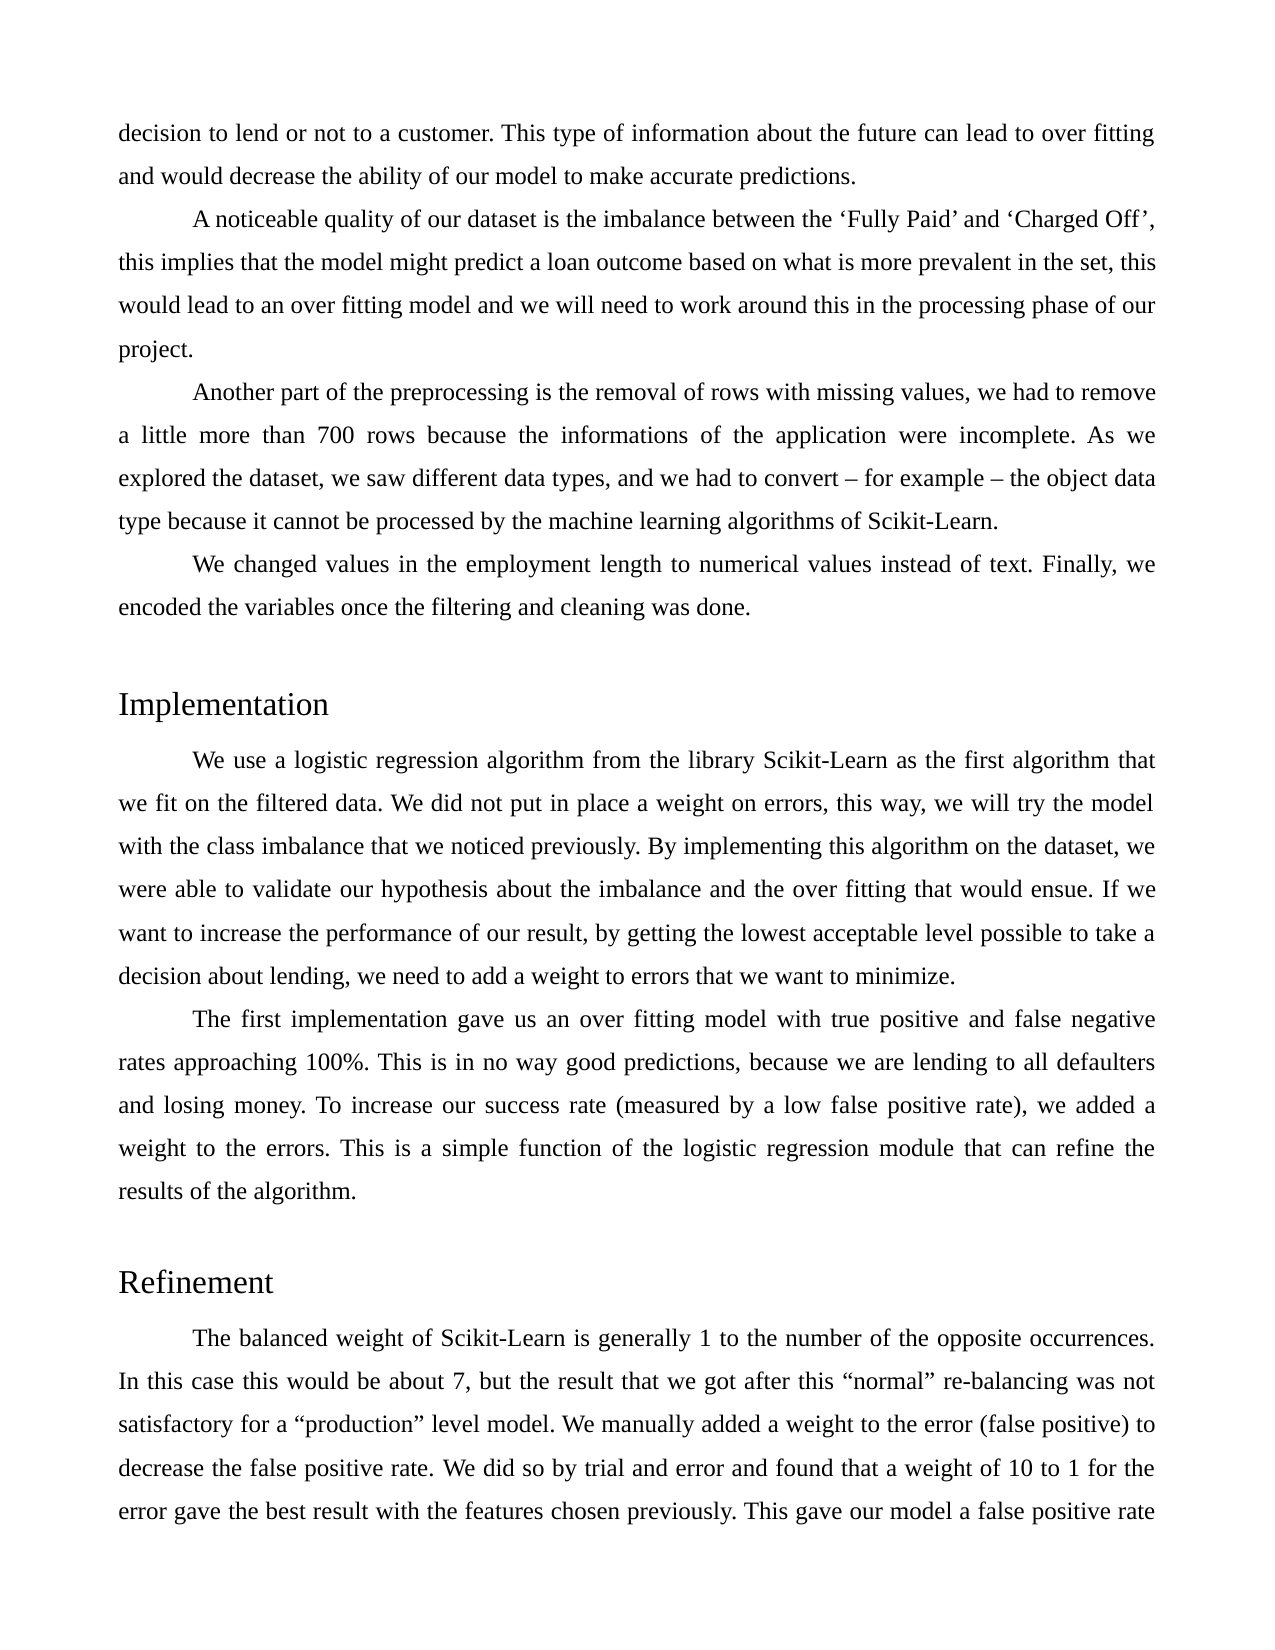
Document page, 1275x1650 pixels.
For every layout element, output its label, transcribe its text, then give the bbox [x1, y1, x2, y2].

text The balanced weight of Scikit-Learn is generally 1 to the number of the opposite occurrences. In this case this would be about 7, but the result that we got after this “normal” re-balancing was not satisfactory for a “production” level model. We manually added a weight to the error (false positive) to decrease the false positive rate. We did so by trial and error and found that a weight of 10 to 1 for the error gave the best result with the features chosen previously. This gave our model a false positive rate [118, 1323, 1157, 1524]
text Implementation [118, 685, 1157, 723]
text We changed values in the employment length to numerical values instead of text. Finally, we encoded the variables once the filtering and cleaning was done. [118, 549, 1157, 621]
text A noticeable quality of our dataset is the imbalance between the ‘Fully Paid’ and ‘Charged Off’, this implies that the model might predict a loan outcome based on what is more prevalent in the set, this would lead to an over fitting model and we will need to work around this in the processing phase of our project. [118, 204, 1157, 362]
text decision to lend or not to a customer. This type of information about the future can lead to over fitting and would decrease the ability of our model to make accurate predictions. [118, 118, 1157, 190]
text The first implementation gave us an over fitting model with true positive and false negative rates approaching 100%. This is in no way good predictions, because we are lending to all defaulters and losing money. To increase our success rate (measured by a low false positive rate), we added a weight to the errors. This is a simple function of the logistic regression module that can refine the results of the algorithm. [118, 1004, 1157, 1205]
text Another part of the preprocessing is the removal of rows with missing values, we had to remove a little more than 700 rows because the informations of the application were incomplete. As we explored the dataset, we saw different data types, and we had to convert – for example – the object data type because it cannot be processed by the machine learning algorithms of Scikit-Learn. [118, 377, 1157, 535]
text Refinement [118, 1263, 1157, 1301]
text We use a logistic regression algorithm from the library Scikit-Learn as the first algorithm that we fit on the filtered data. We did not put in place a weight on errors, this way, we will try the model with the class imbalance that we noticed previously. By implementing this algorithm on the dataset, we were able to validate our hypothesis about the imbalance and the over fitting that would ensue. If we want to increase the performance of our result, by getting the lowest acceptable level possible to take a decision about lending, we need to add a weight to errors that we want to minimize. [118, 745, 1157, 989]
